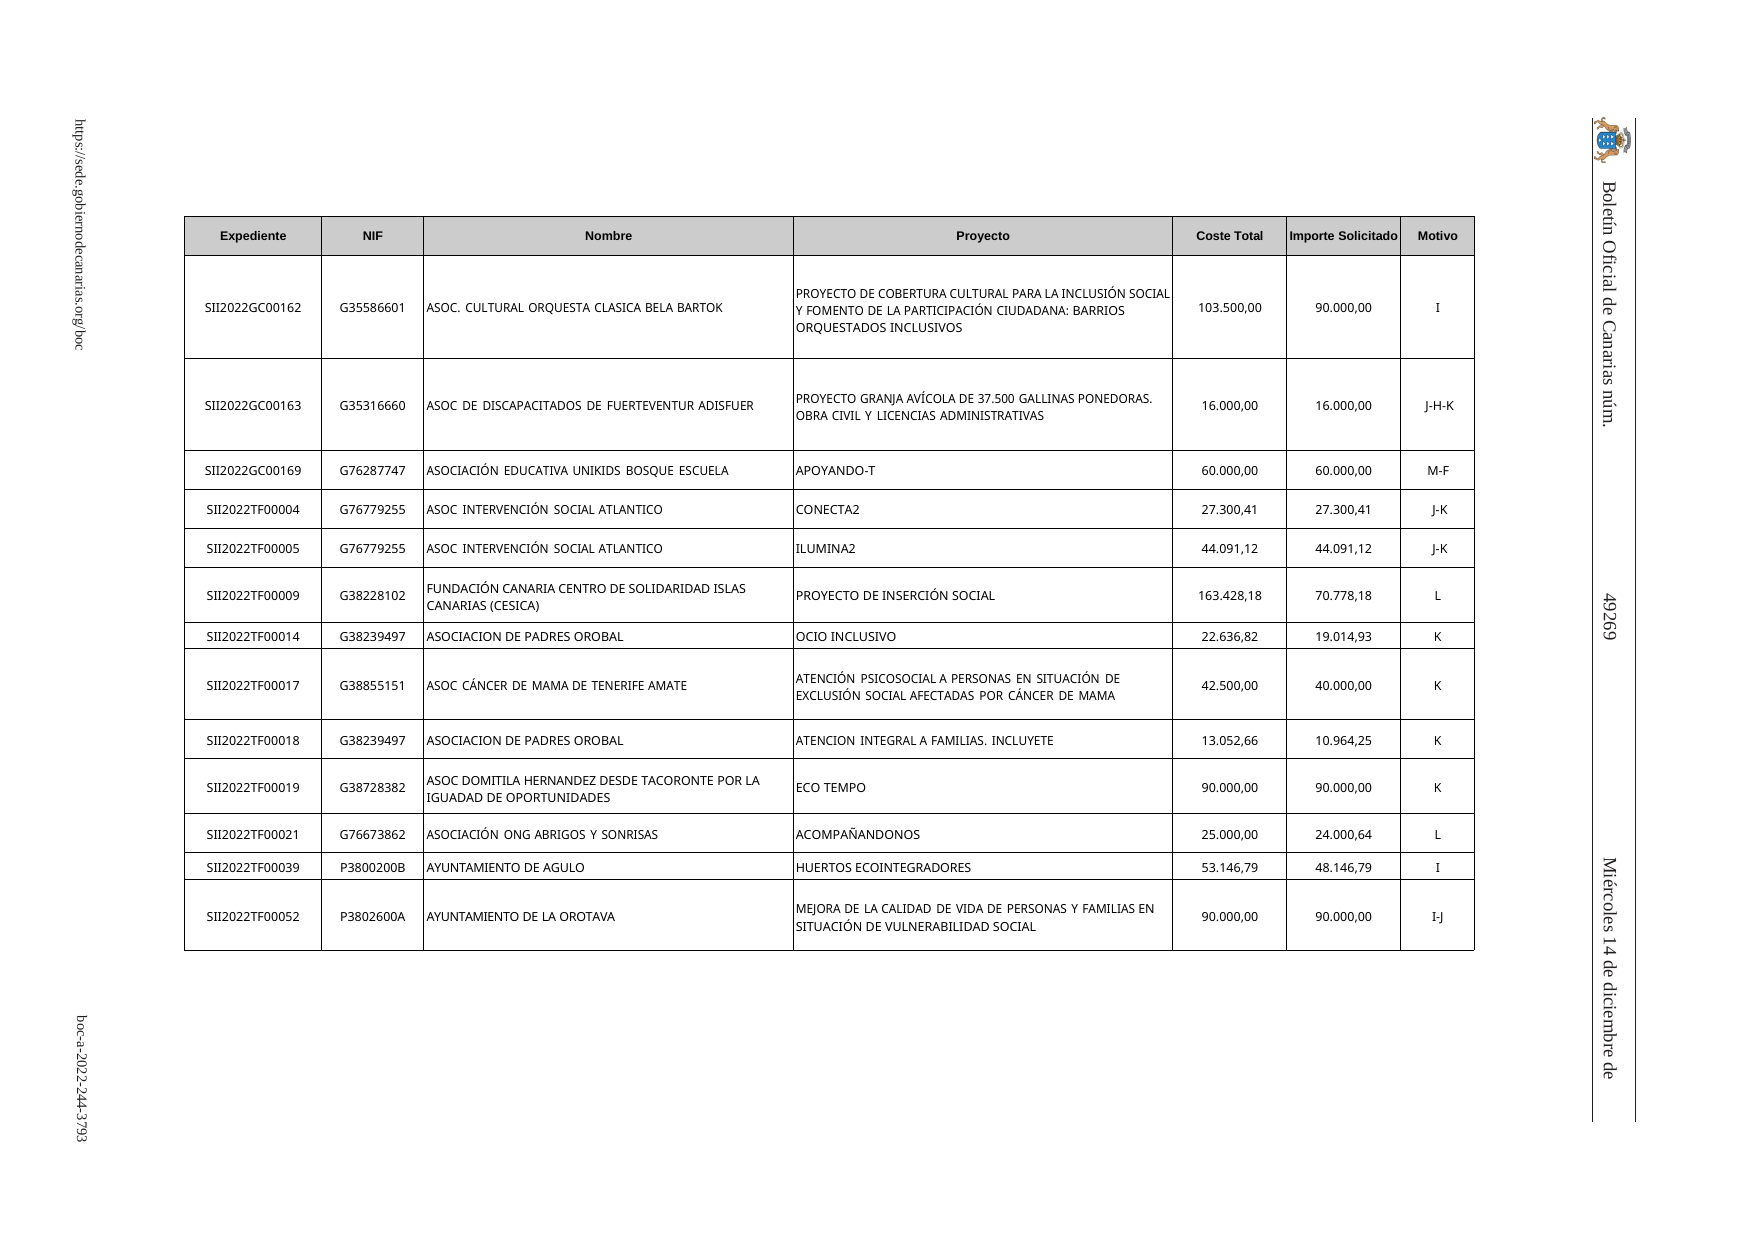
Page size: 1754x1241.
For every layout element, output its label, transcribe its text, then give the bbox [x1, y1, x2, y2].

table_header Proyecto [794, 217, 1172, 255]
table_cell ASOCIACION DE PADRES OROBAL [424, 720, 793, 758]
table_cell 103.500,00 [1173, 256, 1286, 357]
table_cell SII2022TF00019 [185, 759, 321, 813]
table_cell I-J [1401, 880, 1474, 950]
table_cell G35316660 [322, 359, 423, 449]
table_cell 13.052,66 [1173, 720, 1286, 758]
table_cell 90.000,00 [1173, 759, 1286, 813]
text Miércoles 14 de diciembre de 2022 [1598, 857, 1621, 1122]
table_header Motivo [1401, 217, 1474, 255]
table_cell CONECTA2 [794, 490, 1172, 527]
table_cell I [1401, 256, 1474, 357]
table_cell G38228102 [322, 568, 423, 621]
table_cell 27.300,41 [1287, 490, 1400, 527]
table_cell ACOMPAÑANDONOS [794, 814, 1172, 852]
table_cell PROYECTO DE COBERTURA CULTURAL PARA LA INCLUSIÓN SOCIAL Y FOMENTO DE LA PARTICIPACIÓN CIUDADANA: BARRIOS ORQUESTADOS INCLUSIVOS [794, 256, 1172, 357]
table_cell 90.000,00 [1287, 759, 1400, 813]
table_header Coste Total [1173, 217, 1286, 255]
table_cell 60.000,00 [1173, 451, 1286, 488]
table_cell APOYANDO-T [794, 451, 1172, 488]
table_cell K [1401, 649, 1474, 719]
table_cell 44.091,12 [1287, 529, 1400, 566]
table_header NIF [322, 217, 423, 255]
table_cell ASOCIACIÓN ONG ABRIGOS Y SONRISAS [424, 814, 793, 852]
table_cell 60.000,00 [1287, 451, 1400, 488]
table_cell J-H-K [1401, 359, 1474, 449]
table_cell ASOC INTERVENCIÓN SOCIAL ATLANTICO [424, 490, 793, 527]
table_cell AYUNTAMIENTO DE LA OROTAVA [424, 880, 793, 950]
table_cell ASOC. CULTURAL ORQUESTA CLASICA BELA BARTOK [424, 256, 793, 357]
table_cell L [1401, 568, 1474, 621]
table_cell ASOC DOMITILA HERNANDEZ DESDE TACORONTE POR LA IGUADAD DE OPORTUNIDADES [424, 759, 793, 813]
table_cell ATENCION INTEGRAL A FAMILIAS. INCLUYETE [794, 720, 1172, 758]
table_cell G38239497 [322, 623, 423, 648]
table_cell 16.000,00 [1173, 359, 1286, 449]
table_cell ASOCIACION DE PADRES OROBAL [424, 623, 793, 648]
table_cell G76287747 [322, 451, 423, 488]
table_cell OCIO INCLUSIVO [794, 623, 1172, 648]
table_cell J-K [1401, 529, 1474, 566]
table_cell 163.428,18 [1173, 568, 1286, 621]
table_cell 40.000,00 [1287, 649, 1400, 719]
table_cell 42.500,00 [1173, 649, 1286, 719]
table_cell SII2022TF00009 [185, 568, 321, 621]
table_cell 16.000,00 [1287, 359, 1400, 449]
table_cell G76779255 [322, 490, 423, 527]
table_cell SII2022GC00169 [185, 451, 321, 488]
table_cell K [1401, 623, 1474, 648]
table_cell 22.636,82 [1173, 623, 1286, 648]
text Boletín Oficial de Canarias núm. 244 [1597, 181, 1621, 459]
text boc-a-2022-244-3793 [74, 1016, 91, 1144]
table_header Nombre [424, 217, 793, 255]
table_header Expediente [185, 217, 321, 255]
table_cell 70.778,18 [1287, 568, 1400, 621]
table_cell SII2022TF00039 [185, 853, 321, 879]
table_cell G76673862 [322, 814, 423, 852]
table_cell ILUMINA2 [794, 529, 1172, 566]
table_cell J-K [1401, 490, 1474, 527]
table_cell 25.000,00 [1173, 814, 1286, 852]
table_cell PROYECTO DE INSERCIÓN SOCIAL [794, 568, 1172, 621]
table_cell 27.300,41 [1173, 490, 1286, 527]
table_cell P3802600A [322, 880, 423, 950]
table_cell SII2022TF00021 [185, 814, 321, 852]
table_cell 48.146,79 [1287, 853, 1400, 879]
table_cell 90.000,00 [1287, 256, 1400, 357]
table_cell 90.000,00 [1173, 880, 1286, 950]
table_cell SII2022TF00017 [185, 649, 321, 719]
table_cell G38855151 [322, 649, 423, 719]
table_cell G35586601 [322, 256, 423, 357]
table_cell 44.091,12 [1173, 529, 1286, 566]
table_cell ASOC CÁNCER DE MAMA DE TENERIFE AMATE [424, 649, 793, 719]
table_cell G38728382 [322, 759, 423, 813]
table_cell P3800200B [322, 853, 423, 879]
table_cell ASOCIACIÓN EDUCATIVA UNIKIDS BOSQUE ESCUELA [424, 451, 793, 488]
table_cell K [1401, 720, 1474, 758]
table_cell MEJORA DE LA CALIDAD DE VIDA DE PERSONAS Y FAMILIAS EN SITUACIÓN DE VULNERABILIDAD SOCIAL [794, 880, 1172, 950]
table_cell SII2022TF00004 [185, 490, 321, 527]
table_cell L [1401, 814, 1474, 852]
text 49269 [1600, 593, 1621, 642]
table_cell HUERTOS ECOINTEGRADORES [794, 853, 1172, 879]
table_cell I [1401, 853, 1474, 879]
table_cell PROYECTO GRANJA AVÍCOLA DE 37.500 GALLINAS PONEDORAS. OBRA CIVIL Y LICENCIAS ADMINISTRATIVAS [794, 359, 1172, 449]
picture [1594, 117, 1631, 163]
table_cell 24.000,64 [1287, 814, 1400, 852]
table_cell SII2022TF00052 [185, 880, 321, 950]
table_cell SII2022GC00162 [185, 256, 321, 357]
table_cell AYUNTAMIENTO DE AGULO [424, 853, 793, 879]
table_cell M-F [1401, 451, 1474, 488]
table_cell ECO TEMPO [794, 759, 1172, 813]
table_cell ASOC DE DISCAPACITADOS DE FUERTEVENTUR ADISFUER [424, 359, 793, 449]
table_cell ASOC INTERVENCIÓN SOCIAL ATLANTICO [424, 529, 793, 566]
table_cell 90.000,00 [1287, 880, 1400, 950]
table_cell SII2022TF00018 [185, 720, 321, 758]
text https://sede.gobiernodecanarias.org/boc [72, 119, 89, 352]
table_cell G38239497 [322, 720, 423, 758]
table_cell G76779255 [322, 529, 423, 566]
table_cell SII2022TF00005 [185, 529, 321, 566]
table_cell 19.014,93 [1287, 623, 1400, 648]
table_cell 53.146,79 [1173, 853, 1286, 879]
table_cell K [1401, 759, 1474, 813]
table_cell 10.964,25 [1287, 720, 1400, 758]
table_cell SII2022GC00163 [185, 359, 321, 449]
table_cell SII2022TF00014 [185, 623, 321, 648]
table_cell ATENCIÓN PSICOSOCIAL A PERSONAS EN SITUACIÓN DE EXCLUSIÓN SOCIAL AFECTADAS POR CÁNCER DE MAMA [794, 649, 1172, 719]
table_header Importe Solicitado [1287, 217, 1400, 255]
table_cell FUNDACIÓN CANARIA CENTRO DE SOLIDARIDAD ISLAS CANARIAS (CESICA) [424, 568, 793, 621]
